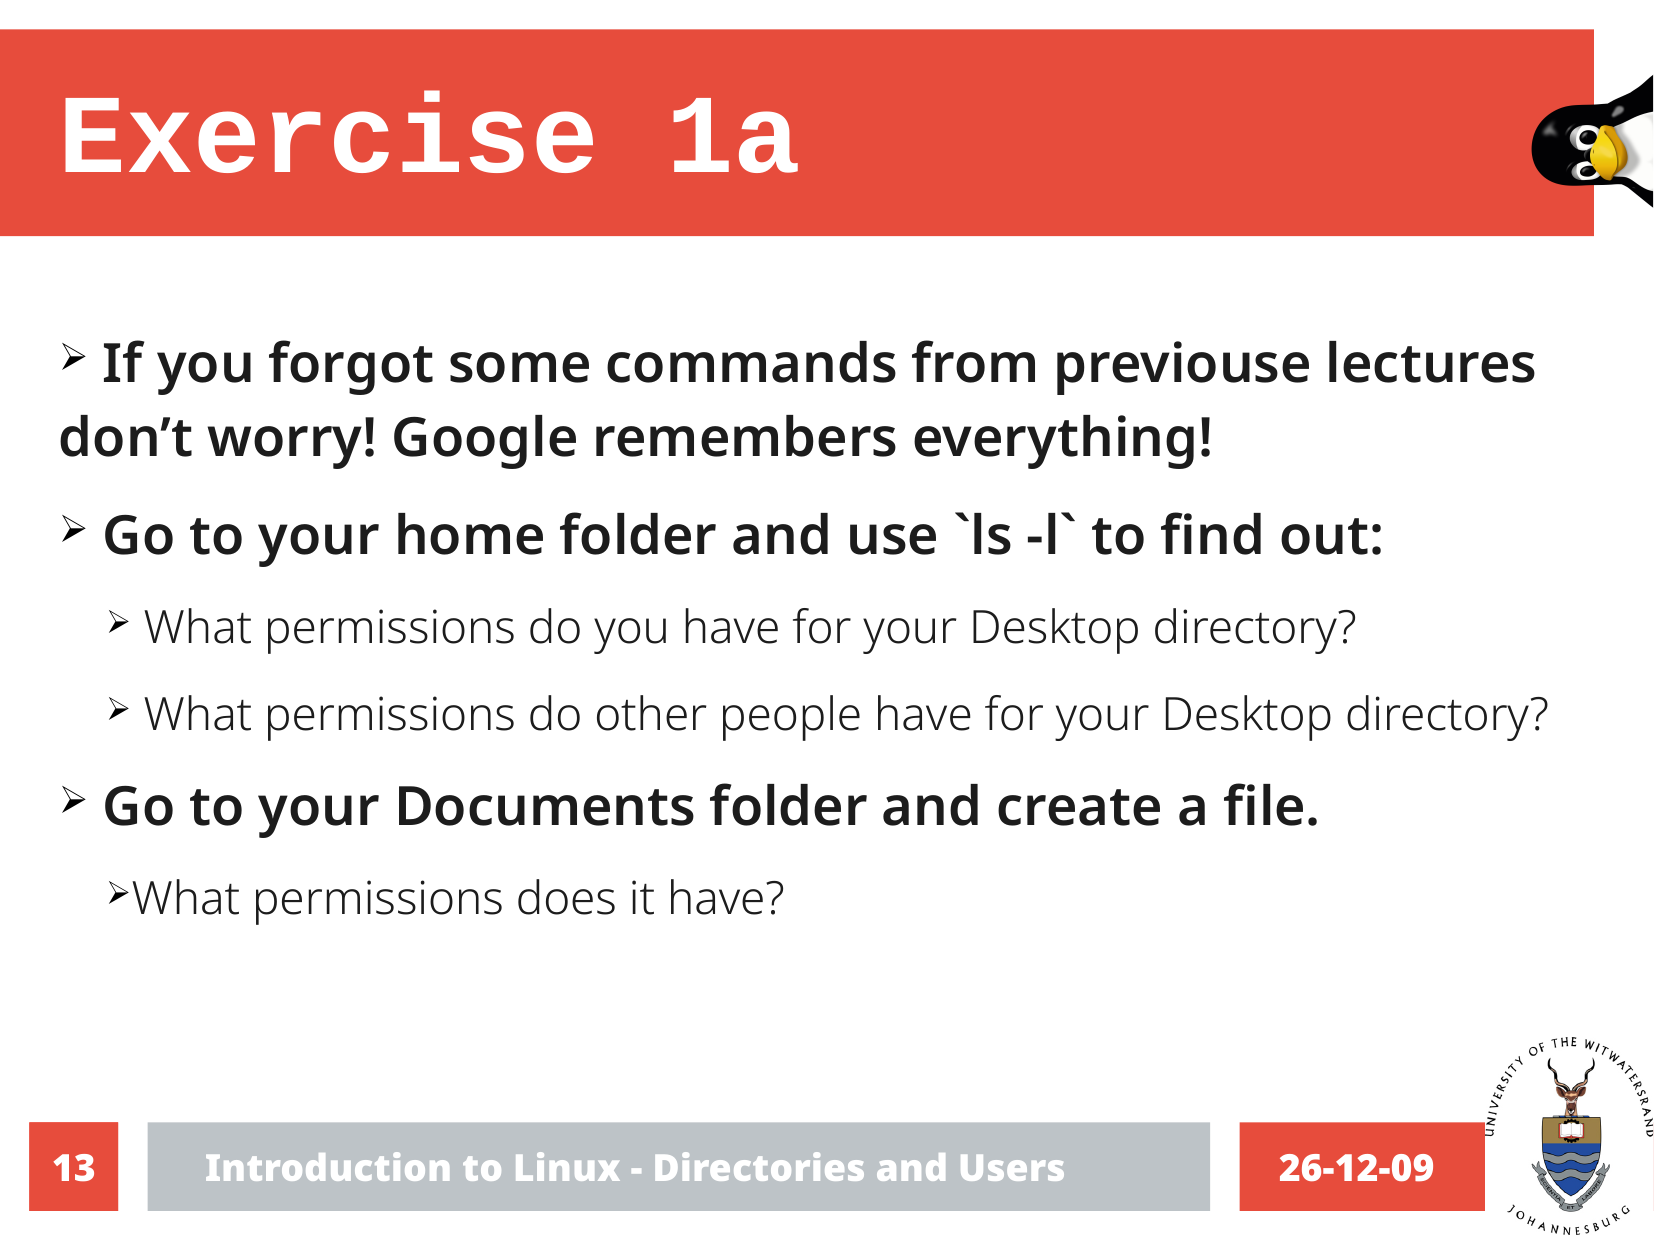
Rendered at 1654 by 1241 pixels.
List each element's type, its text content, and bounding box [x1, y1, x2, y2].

picture [1485, 1037, 1654, 1235]
picture [1514, 23, 1654, 276]
title Exercise 1a [58, 59, 1594, 207]
list If you forgot some commands from previouse lectures don’t worry! Google remembers everything! Go to your home folder and use `ls -l` to find out: What permissions do you have for your Desktop directory? What permissions do other people have for your Desktop directory? Go to your Documents folder and create a file. What permissions does it have? [58, 324, 1589, 1093]
